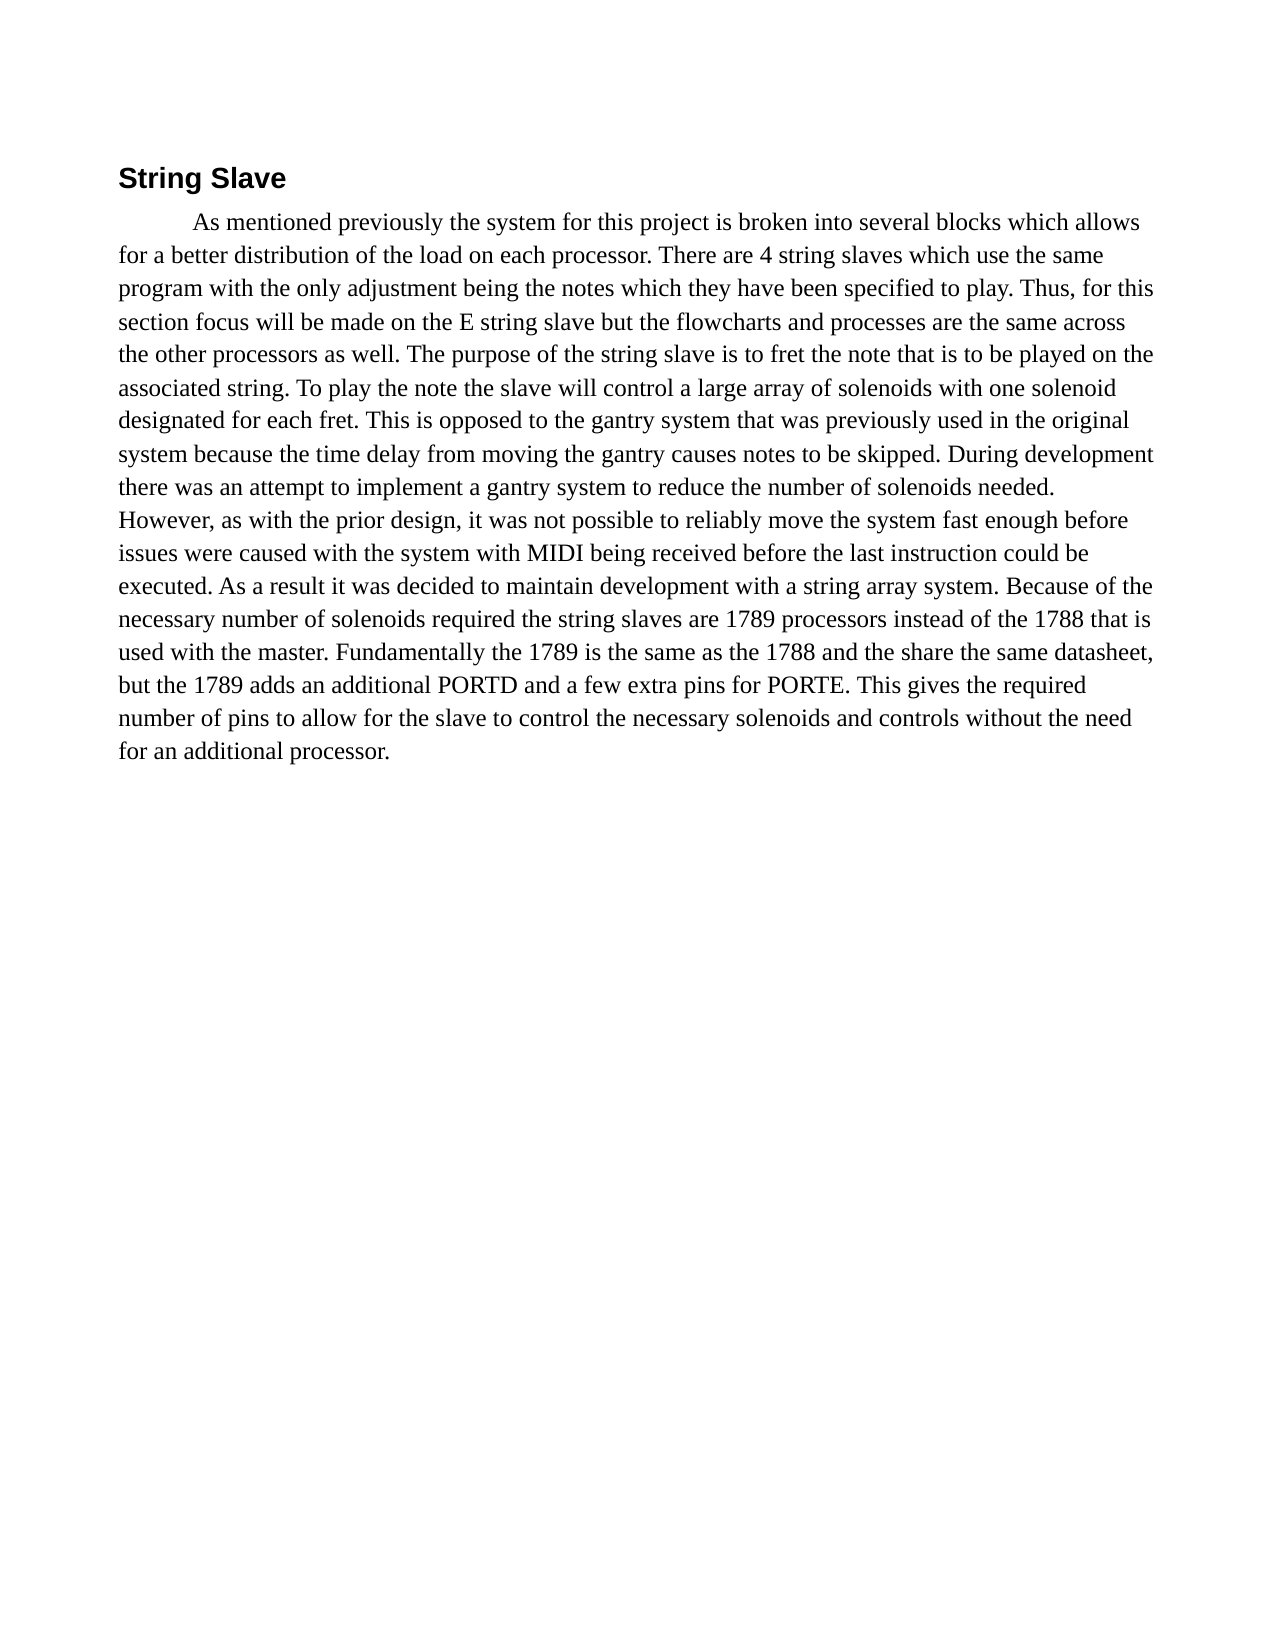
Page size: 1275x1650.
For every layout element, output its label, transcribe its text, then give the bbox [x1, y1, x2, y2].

subtitle String Slave [118, 161, 1157, 195]
text As mentioned previously the system for this project is broken into several blocks which allows for a better distribution of the load on each processor. There are 4 string slaves which use the same program with the only adjustment being the notes which they have been specified to play. Thus, for this section focus will be made on the E string slave but the flowcharts and processes are the same across the other processors as well. The purpose of the string slave is to fret the note that is to be played on the associated string. To play the note the slave will control a large array of solenoids with one solenoid designated for each fret. This is opposed to the gantry system that was previously used in the original system because the time delay from moving the gantry causes notes to be skipped. During development there was an attempt to implement a gantry system to reduce the number of solenoids needed. However, as with the prior design, it was not possible to reliably move the system fast enough before issues were caused with the system with MIDI being received before the last instruction could be executed. As a result it was decided to maintain development with a string array system. Because of the necessary number of solenoids required the string slaves are 1789 processors instead of the 1788 that is used with the master. Fundamentally the 1789 is the same as the 1788 and the share the same datasheet, but the 1789 adds an additional PORTD and a few extra pins for PORTE. This gives the required number of pins to allow for the slave to control the necessary solenoids and controls without the need for an additional processor. [118, 207, 1157, 764]
